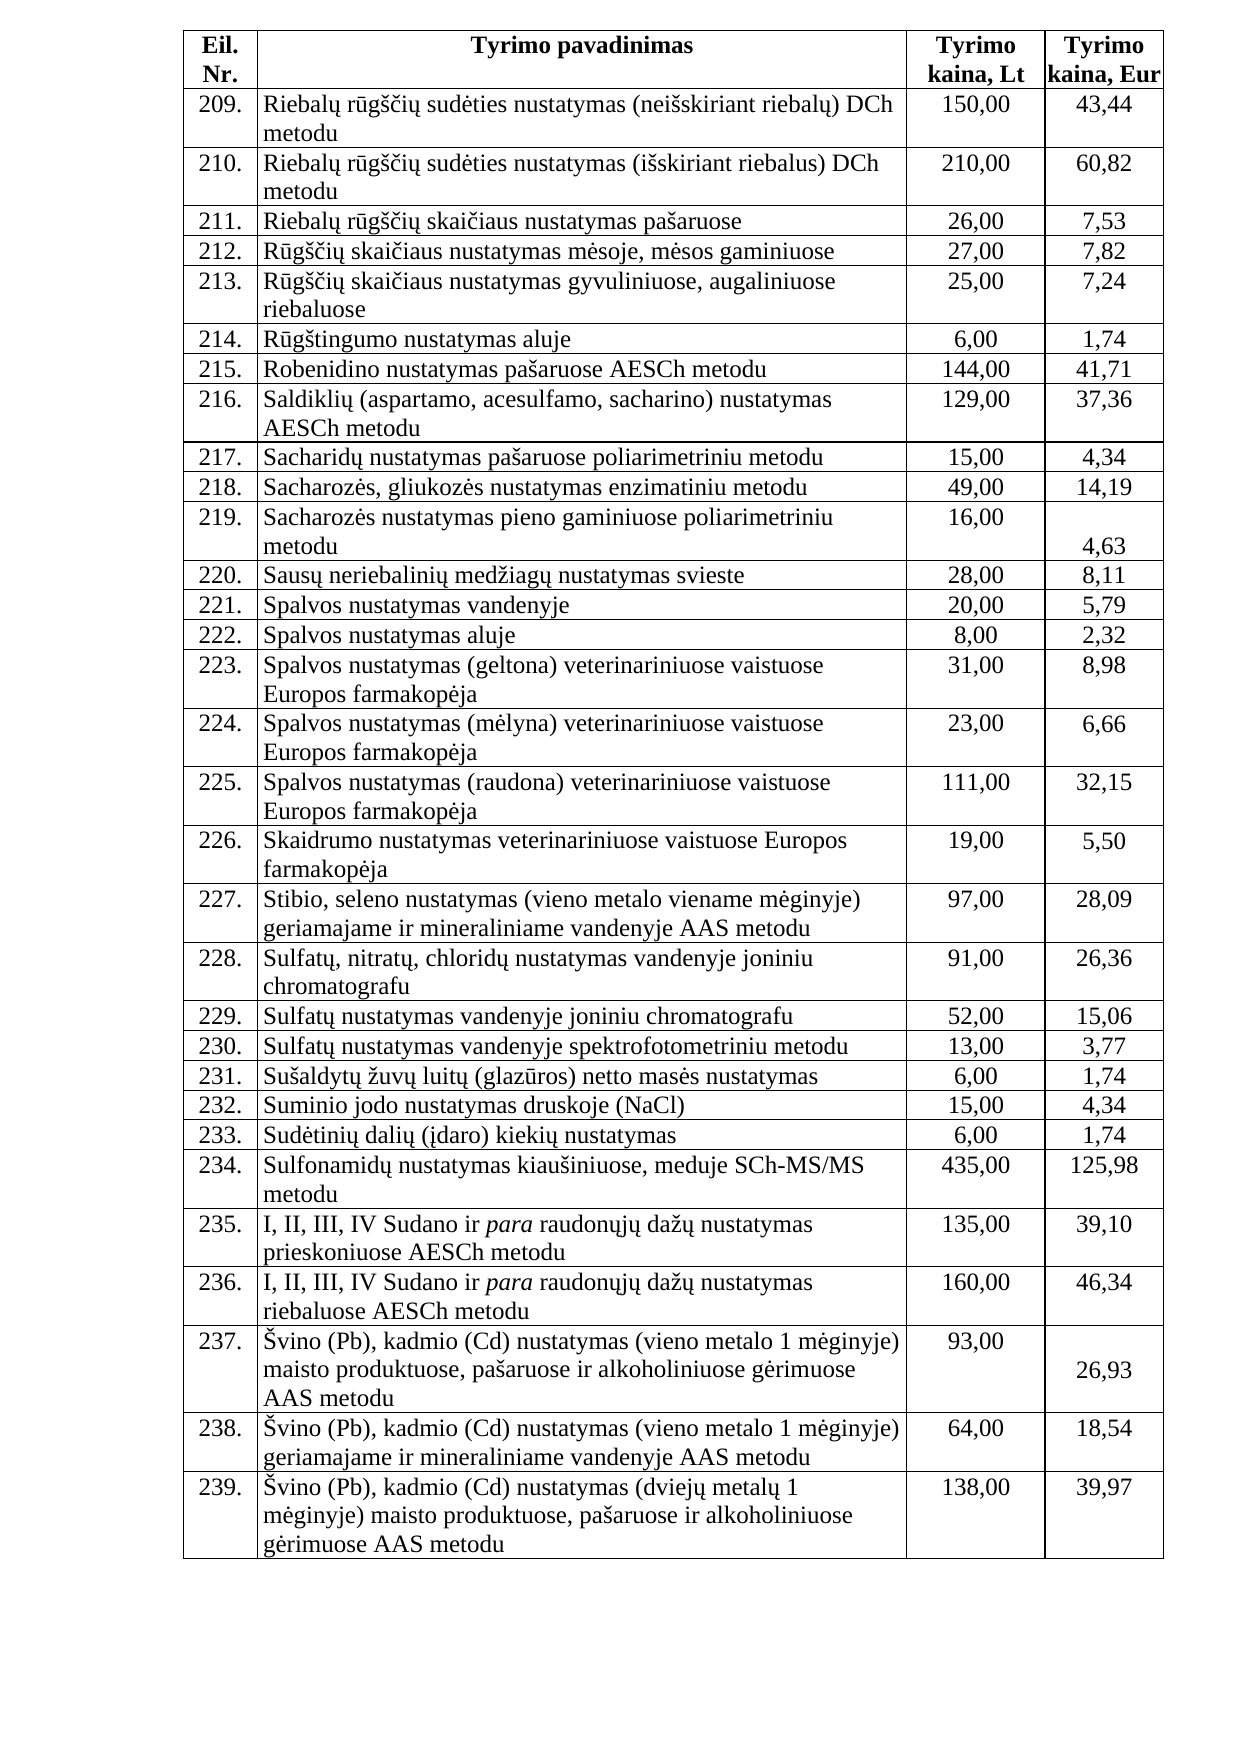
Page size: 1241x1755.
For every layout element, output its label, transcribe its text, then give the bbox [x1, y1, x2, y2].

table_cell 28,09 [1046, 884, 1163, 942]
table_cell I, II, III, IV Sudano ir para raudonųjų dažų nustatymas riebaluose AESCh metodu [258, 1267, 906, 1325]
table_cell Rūgščių skaičiaus nustatymas gyvuliniuose, augaliniuose riebaluose [258, 266, 906, 323]
table_cell 39,97 [1046, 1472, 1163, 1558]
table_cell 23,00 [907, 709, 1044, 766]
table_cell 14,19 [1046, 472, 1163, 501]
table_cell 160,00 [907, 1267, 1044, 1325]
table_cell 209. [184, 89, 257, 147]
table_cell 8,11 [1046, 561, 1163, 589]
table_cell Sulfatų, nitratų, chloridų nustatymas vandenyje joniniu chromatografu [258, 943, 906, 1000]
table_cell 3,77 [1046, 1031, 1163, 1060]
table_cell 7,53 [1046, 206, 1163, 235]
table_cell 237. [184, 1326, 257, 1412]
table_cell 129,00 [907, 384, 1044, 441]
table_cell Riebalų rūgščių sudėties nustatymas (išskiriant riebalus) DCh metodu [258, 148, 906, 205]
table_cell 19,00 [907, 826, 1044, 883]
table_cell 4,34 [1046, 1091, 1163, 1119]
table_cell 435,00 [907, 1150, 1044, 1208]
table_cell 228. [184, 943, 257, 1000]
table_cell 231. [184, 1061, 257, 1089]
table_header Tyrimo pavadinimas [258, 31, 906, 88]
table_cell 217. [184, 443, 257, 471]
table_cell 229. [184, 1001, 257, 1030]
table_cell 39,10 [1046, 1209, 1163, 1266]
table_cell 28,00 [907, 561, 1044, 589]
table_cell 49,00 [907, 472, 1044, 501]
table_cell 230. [184, 1031, 257, 1060]
table_cell 93,00 [907, 1326, 1044, 1412]
table_cell 218. [184, 472, 257, 501]
table_cell 6,00 [907, 324, 1044, 353]
table_cell Riebalų rūgščių skaičiaus nustatymas pašaruose [258, 206, 906, 235]
table_cell Suminio jodo nustatymas druskoje (NaCl) [258, 1091, 906, 1119]
table_cell 41,71 [1046, 354, 1163, 383]
table_cell 64,00 [907, 1413, 1044, 1471]
table_cell 15,00 [907, 443, 1044, 471]
table_cell 210. [184, 148, 257, 205]
table_cell 1,74 [1046, 1061, 1163, 1089]
table_cell 125,98 [1046, 1150, 1163, 1208]
table_cell Stibio, seleno nustatymas (vieno metalo viename mėginyje) geriamajame ir mineraliniame vandenyje AAS metodu [258, 884, 906, 942]
table_cell 221. [184, 590, 257, 619]
table_cell 6,66 [1046, 709, 1163, 766]
table_cell Švino (Pb), kadmio (Cd) nustatymas (vieno metalo 1 mėginyje) geriamajame ir mineraliniame vandenyje AAS metodu [258, 1413, 906, 1471]
table_cell Saldiklių (aspartamo, acesulfamo, sacharino) nustatymas AESCh metodu [258, 384, 906, 441]
table_cell 216. [184, 384, 257, 441]
table_cell 6,00 [907, 1120, 1044, 1149]
table_cell 32,15 [1046, 767, 1163, 824]
table_cell 1,74 [1046, 1120, 1163, 1149]
table_cell 233. [184, 1120, 257, 1149]
table_cell 211. [184, 206, 257, 235]
table_cell 219. [184, 502, 257, 559]
table_cell 7,82 [1046, 236, 1163, 265]
table_cell Spalvos nustatymas vandenyje [258, 590, 906, 619]
table_cell 15,00 [907, 1091, 1044, 1119]
table_cell Sulfonamidų nustatymas kiaušiniuose, meduje SCh-MS/MS metodu [258, 1150, 906, 1208]
table_cell 225. [184, 767, 257, 824]
table_cell Skaidrumo nustatymas veterinariniuose vaistuose Europos farmakopėja [258, 826, 906, 883]
table_header Eil. Nr. [184, 31, 257, 88]
table_cell 5,79 [1046, 590, 1163, 619]
table_cell 97,00 [907, 884, 1044, 942]
table_cell 235. [184, 1209, 257, 1266]
table_cell Sausų neriebalinių medžiagų nustatymas svieste [258, 561, 906, 589]
table_cell Spalvos nustatymas (mėlyna) veterinariniuose vaistuose Europos farmakopėja [258, 709, 906, 766]
table_cell 215. [184, 354, 257, 383]
table_cell 2,32 [1046, 620, 1163, 649]
table_cell 31,00 [907, 650, 1044, 707]
table_cell 43,44 [1046, 89, 1163, 147]
table_cell 150,00 [907, 89, 1044, 147]
table_cell 8,98 [1046, 650, 1163, 707]
table_cell 91,00 [907, 943, 1044, 1000]
table_cell 239. [184, 1472, 257, 1558]
table_cell 135,00 [907, 1209, 1044, 1266]
table_cell Sacharozės nustatymas pieno gaminiuose poliarimetriniu metodu [258, 502, 906, 559]
table_cell 232. [184, 1091, 257, 1119]
table_header Tyrimo kaina, Eur [1046, 31, 1163, 88]
table_cell Švino (Pb), kadmio (Cd) nustatymas (dviejų metalų 1 mėginyje) maisto produktuose, pašaruose ir alkoholiniuose gėrimuose AAS metodu [258, 1472, 906, 1558]
table_cell 220. [184, 561, 257, 589]
table_cell 214. [184, 324, 257, 353]
table_cell 15,06 [1046, 1001, 1163, 1030]
table_cell 52,00 [907, 1001, 1044, 1030]
table_cell 4,63 [1046, 502, 1163, 559]
table_cell Sulfatų nustatymas vandenyje joniniu chromatografu [258, 1001, 906, 1030]
table_cell 8,00 [907, 620, 1044, 649]
table_cell I, II, III, IV Sudano ir para raudonųjų dažų nustatymas prieskoniuose AESCh metodu [258, 1209, 906, 1266]
table_cell 27,00 [907, 236, 1044, 265]
table_cell 213. [184, 266, 257, 323]
table_cell 6,00 [907, 1061, 1044, 1089]
table_cell 26,36 [1046, 943, 1163, 1000]
table_cell Rūgščių skaičiaus nustatymas mėsoje, mėsos gaminiuose [258, 236, 906, 265]
table_cell 20,00 [907, 590, 1044, 619]
table_cell Sacharozės, gliukozės nustatymas enzimatiniu metodu [258, 472, 906, 501]
table_cell 227. [184, 884, 257, 942]
table_cell 26,93 [1046, 1326, 1163, 1412]
table_cell 37,36 [1046, 384, 1163, 441]
table_cell 16,00 [907, 502, 1044, 559]
table_cell 223. [184, 650, 257, 707]
table_cell Spalvos nustatymas (geltona) veterinariniuose vaistuose Europos farmakopėja [258, 650, 906, 707]
table_cell Sušaldytų žuvų luitų (glazūros) netto masės nustatymas [258, 1061, 906, 1089]
table_cell Spalvos nustatymas (raudona) veterinariniuose vaistuose Europos farmakopėja [258, 767, 906, 824]
table_cell 238. [184, 1413, 257, 1471]
table_cell 224. [184, 709, 257, 766]
table_cell 18,54 [1046, 1413, 1163, 1471]
table_cell Sacharidų nustatymas pašaruose poliarimetriniu metodu [258, 443, 906, 471]
table_cell 1,74 [1046, 324, 1163, 353]
table_cell 111,00 [907, 767, 1044, 824]
table_cell 26,00 [907, 206, 1044, 235]
table_cell Robenidino nustatymas pašaruose AESCh metodu [258, 354, 906, 383]
table_cell 46,34 [1046, 1267, 1163, 1325]
table_cell 138,00 [907, 1472, 1044, 1558]
table_cell 226. [184, 826, 257, 883]
table_cell 144,00 [907, 354, 1044, 383]
table_cell 25,00 [907, 266, 1044, 323]
table_cell 13,00 [907, 1031, 1044, 1060]
table_cell 236. [184, 1267, 257, 1325]
table_cell Rūgštingumo nustatymas aluje [258, 324, 906, 353]
table_cell Švino (Pb), kadmio (Cd) nustatymas (vieno metalo 1 mėginyje) maisto produktuose, pašaruose ir alkoholiniuose gėrimuose AAS metodu [258, 1326, 906, 1412]
table_cell 222. [184, 620, 257, 649]
table_cell 5,50 [1046, 826, 1163, 883]
table_header Tyrimo kaina, Lt [907, 31, 1044, 88]
table_cell Riebalų rūgščių sudėties nustatymas (neišskiriant riebalų) DCh metodu [258, 89, 906, 147]
table_cell Sudėtinių dalių (įdaro) kiekių nustatymas [258, 1120, 906, 1149]
table_cell 60,82 [1046, 148, 1163, 205]
table_cell 234. [184, 1150, 257, 1208]
table_cell 4,34 [1046, 443, 1163, 471]
table_cell Sulfatų nustatymas vandenyje spektrofotometriniu metodu [258, 1031, 906, 1060]
table_cell 7,24 [1046, 266, 1163, 323]
table_cell 210,00 [907, 148, 1044, 205]
table_cell Spalvos nustatymas aluje [258, 620, 906, 649]
table_cell 212. [184, 236, 257, 265]
